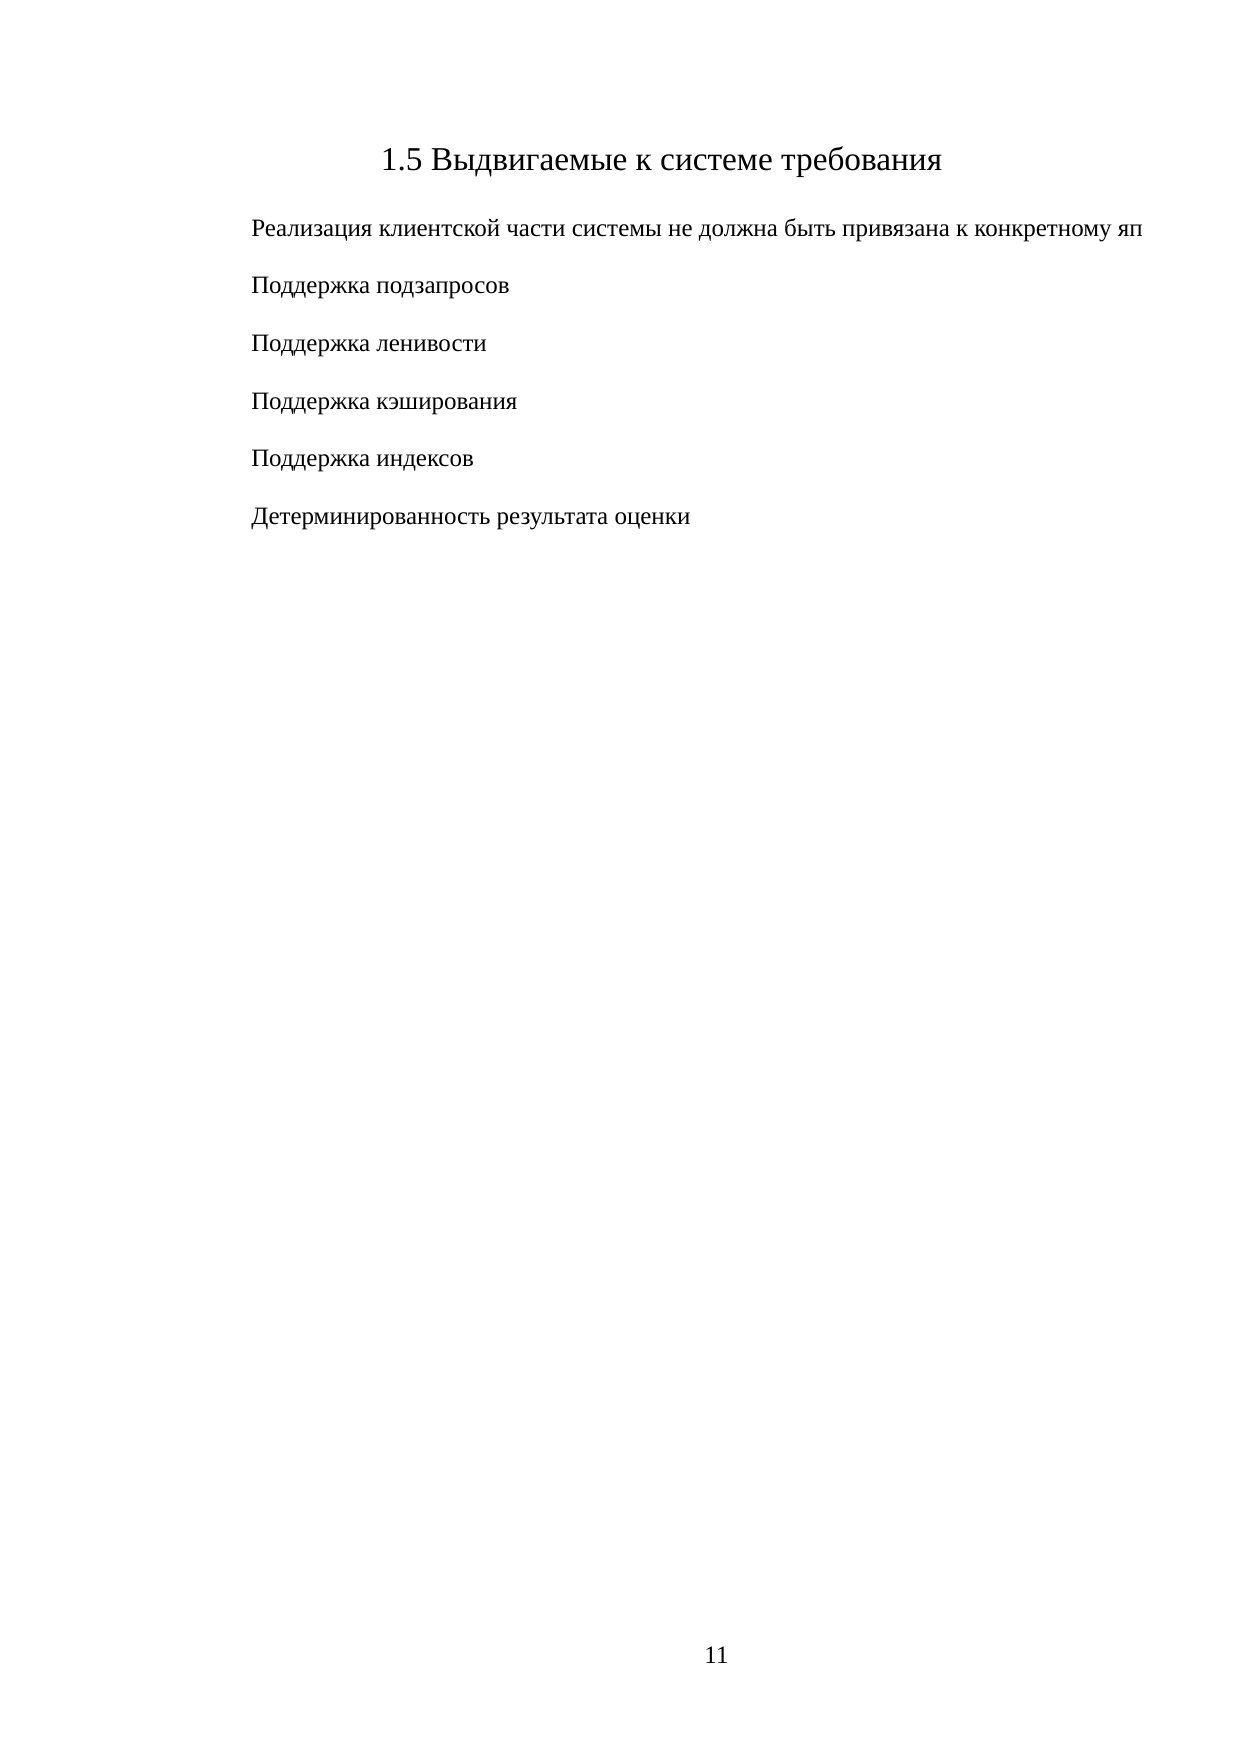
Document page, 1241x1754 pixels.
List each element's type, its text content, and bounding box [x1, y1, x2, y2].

list Поддержка кэширования [222, 386, 1181, 414]
list Поддержка подзапросов [222, 270, 1181, 299]
list Реализация клиентской части системы не должна быть привязана к конкретному яп [222, 213, 1181, 241]
list Детерминированность результата оценки [222, 501, 1181, 530]
list Поддержка ленивости [222, 328, 1181, 357]
list Поддержка индексов [222, 443, 1181, 472]
subtitle 1.5 Выдвигаемые к системе требования [177, 139, 1146, 177]
